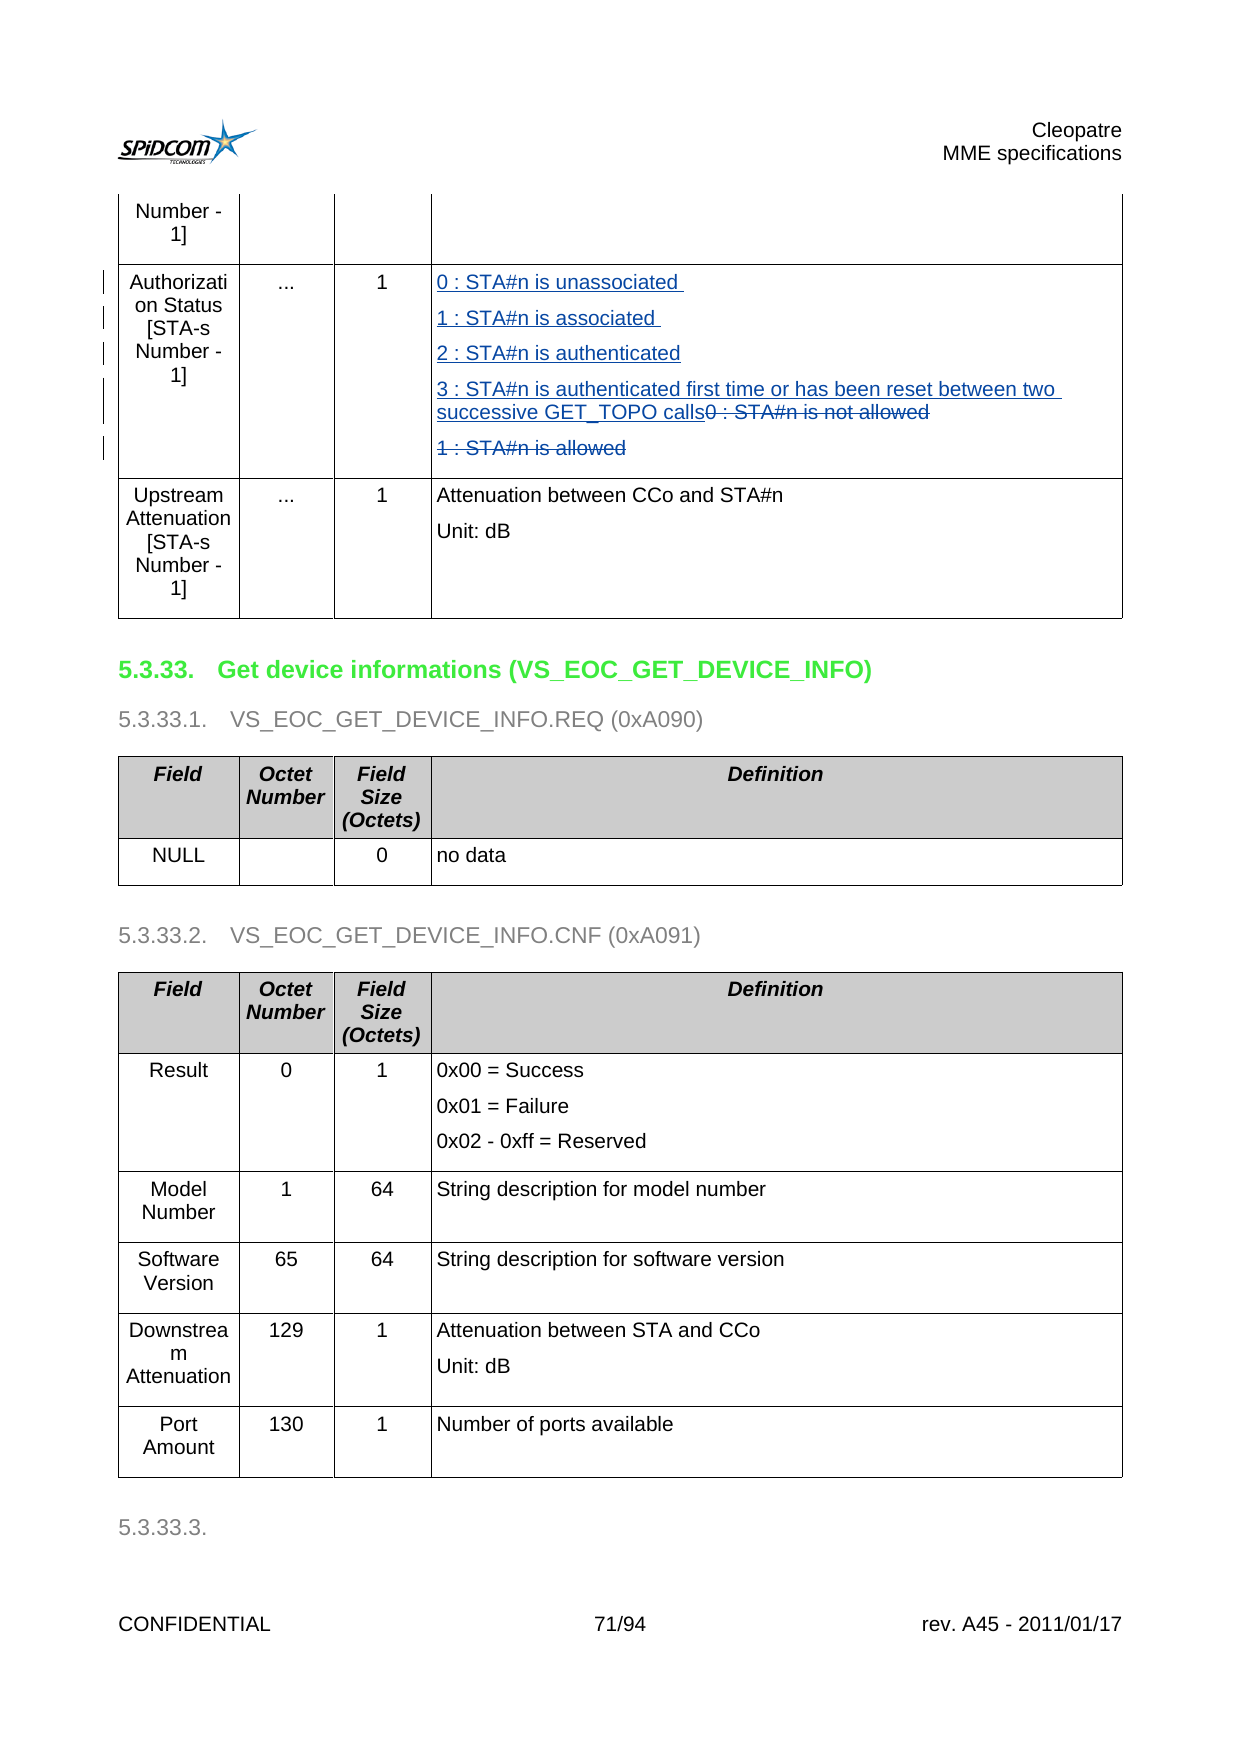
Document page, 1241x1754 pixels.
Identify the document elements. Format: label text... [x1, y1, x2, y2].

table_cell 0x00 = Success 0x01 = Failure 0x02 - 0xff = Reserved [432, 1054, 1122, 1171]
table_header Field Size (Octets) [335, 757, 431, 838]
table_cell Authorization Status [STA-s Number - 1] [119, 265, 239, 478]
table_cell 65 [240, 1243, 333, 1313]
table_header Field [119, 973, 239, 1053]
table_cell no data [432, 839, 1122, 885]
table_cell 1 [335, 265, 431, 478]
table_cell 1 [335, 479, 431, 618]
table_cell ... [240, 265, 333, 478]
table_cell String description for software version [432, 1243, 1122, 1313]
table_cell 1 [335, 1407, 431, 1477]
table_cell String description for model number [432, 1172, 1122, 1242]
subtitle VS_EOC_GET_DEVICE_INFO.CNF (0xA091) [118, 922, 1122, 948]
table_cell Number of ports available [432, 1407, 1122, 1477]
table_cell Upstream Attenuation [STA-s Number - 1] [119, 479, 239, 618]
table_cell 0 : STA#n is unassociated 1 : STA#n is associated 2 : STA#n is authenticated 3 : STA#n is authenticated first time or has been reset between two successive GET_TOPO calls [432, 265, 1122, 478]
table_cell [335, 194, 431, 264]
table_cell 1 [335, 1314, 431, 1406]
table_cell ... [240, 479, 333, 618]
table_cell 64 [335, 1172, 431, 1242]
table_cell 64 [335, 1243, 431, 1313]
table_header Definition [432, 973, 1122, 1053]
table_cell Port Amount [119, 1407, 239, 1477]
table_cell Result [119, 1054, 239, 1171]
table_header Octet Number [240, 973, 333, 1053]
table_cell 1 [335, 1054, 431, 1171]
table_cell Attenuation between CCo and STA#n Unit: dB [432, 479, 1122, 618]
table_cell Software Version [119, 1243, 239, 1313]
table_header Octet Number [240, 757, 333, 838]
table_cell 129 [240, 1314, 333, 1406]
picture [117, 118, 258, 165]
subtitle Get device informations (VS_EOC_GET_DEVICE_INFO) [118, 656, 1122, 683]
subtitle VS_EOC_GET_DEVICE_INFO.REQ (0xA090) [118, 707, 1122, 733]
table_cell 130 [240, 1407, 333, 1477]
table_cell [240, 839, 333, 885]
table_cell 0 [240, 1054, 333, 1171]
table_cell Model Number [119, 1172, 239, 1242]
table_header Field [119, 757, 239, 838]
table_cell Downstream Attenuation [119, 1314, 239, 1406]
table_cell Attenuation between STA and CCo Unit: dB [432, 1314, 1122, 1406]
table_header Field Size (Octets) [335, 973, 431, 1053]
table_cell 1 [240, 1172, 333, 1242]
table_cell NULL [119, 839, 239, 885]
table_cell [432, 194, 1122, 264]
table_cell 0 [335, 839, 431, 885]
table_cell [240, 194, 333, 264]
table_cell Number - 1] [119, 194, 239, 264]
table_header Definition [432, 757, 1122, 838]
